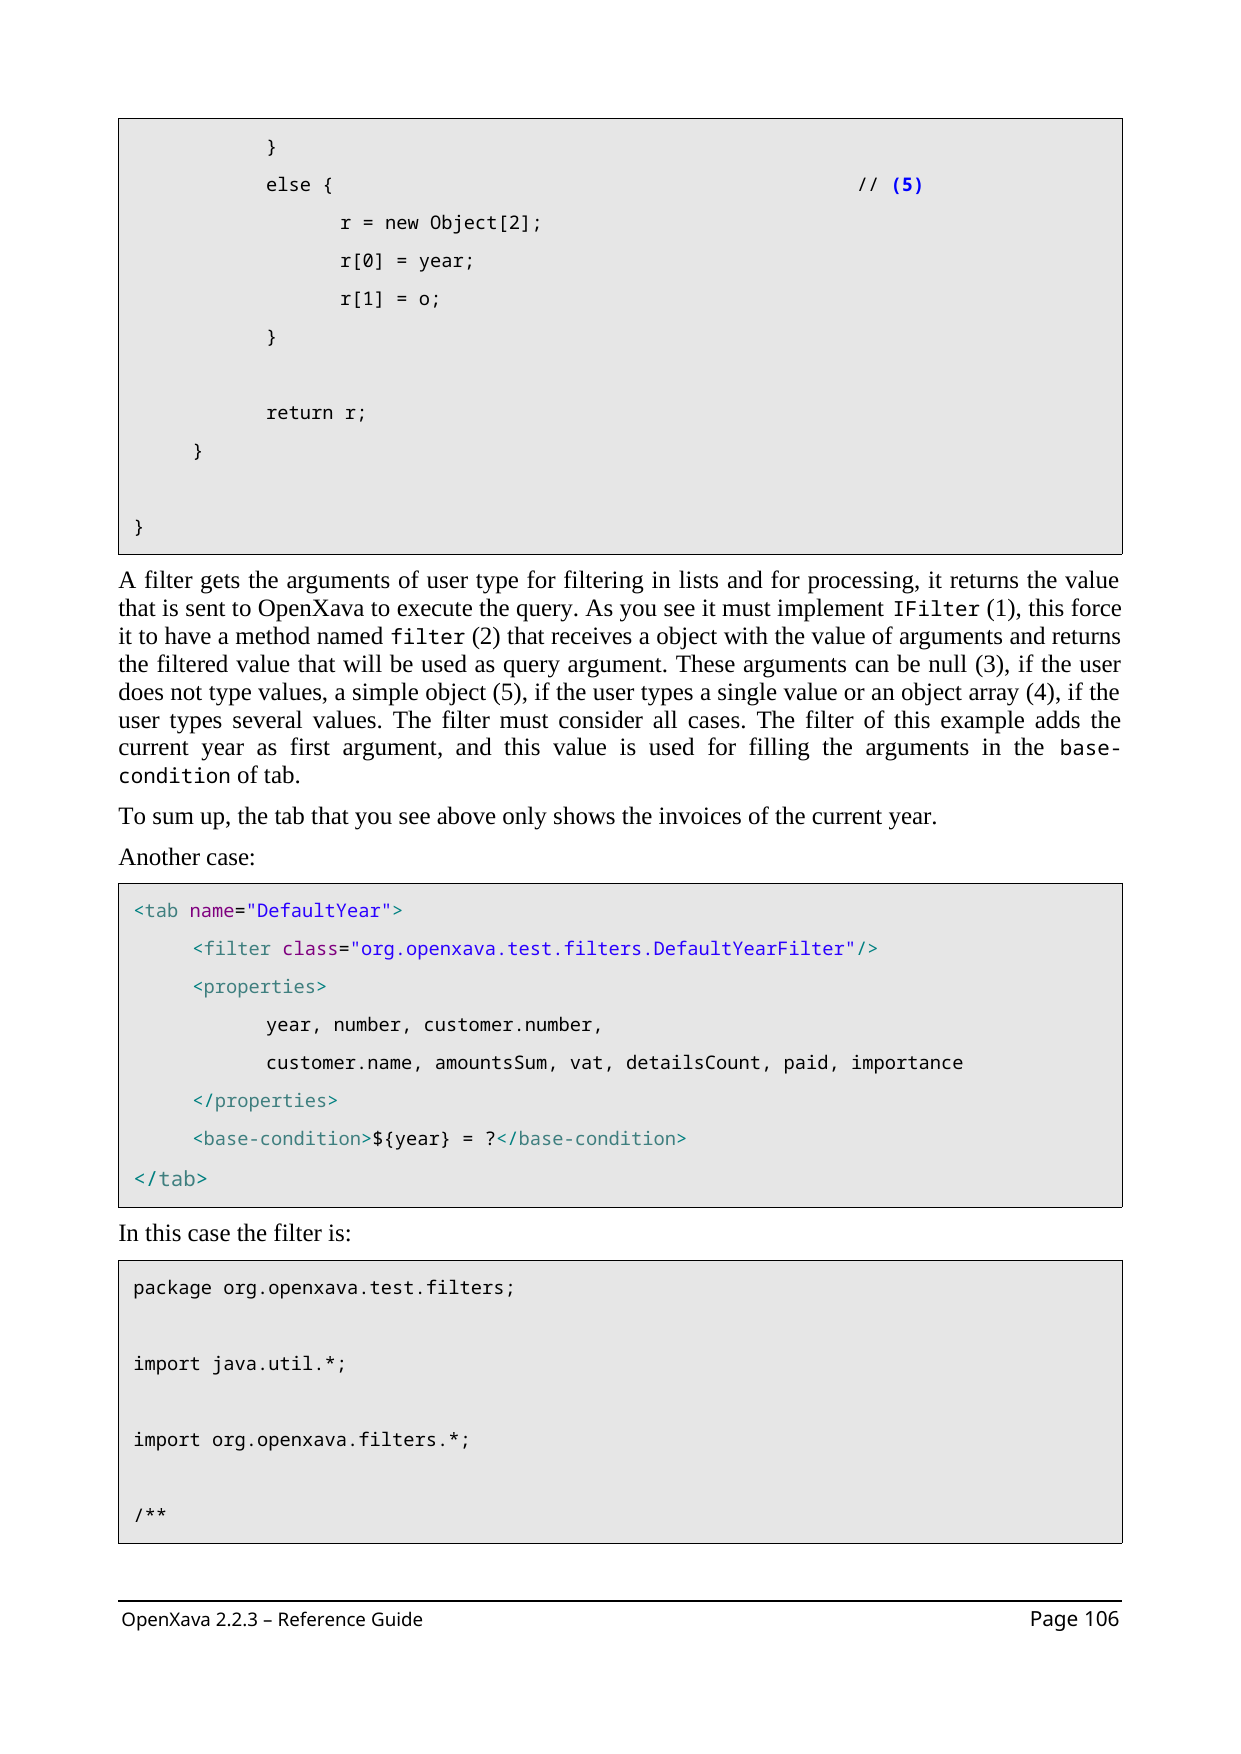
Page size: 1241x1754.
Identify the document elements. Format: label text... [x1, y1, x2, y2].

text To sum up, the tab that you see above only shows the invoices of the current year. [118, 802, 1122, 830]
text In this case the filter is: [118, 1219, 1122, 1247]
text } [119, 119, 1122, 156]
text <tab name="DefaultYear"> [119, 884, 1122, 921]
text A filter gets the arguments of user type for filtering in lists and for processing, it returns the value that is sent to OpenXava to execute the query. As you see it must implement IFilter (1), this force it to have a method named filter (2) that receives a object with the value of arguments and returns the filtered value that will be used as query argument. These arguments can be null (3), if the user does not type values, a simple object (5), if the user types a single value or an object array (4), if the user types several values. The filter must consider all cases. The filter of this example adds the current year as first argument, and this value is used for filling the arguments in the base-condition of tab. [118, 566, 1122, 790]
text } [119, 498, 1122, 554]
text /** [119, 1488, 1122, 1543]
text year, number, customer.number, [119, 997, 1122, 1035]
text package org.openxava.test.filters; [119, 1261, 1122, 1298]
text import java.util.*; [119, 1336, 1122, 1374]
text </properties> [119, 1073, 1122, 1111]
text } [119, 308, 1122, 346]
text r[0] = year; [119, 232, 1122, 270]
text <properties> [119, 959, 1122, 997]
text customer.name, amountsSum, vat, detailsCount, paid, importance [119, 1035, 1122, 1073]
text r[1] = o; [119, 270, 1122, 308]
text import org.openxava.filters.*; [119, 1412, 1122, 1450]
text else { // (5) [119, 156, 1122, 194]
text r = new Object[2]; [119, 194, 1122, 232]
text <filter class="org.openxava.test.filters.DefaultYearFilter"/> [119, 921, 1122, 959]
text </tab> [119, 1149, 1122, 1207]
text } [119, 422, 1122, 460]
text <base-condition>${year} = ?</base-condition> [119, 1111, 1122, 1149]
text return r; [119, 384, 1122, 422]
text Another case: [118, 843, 1122, 870]
